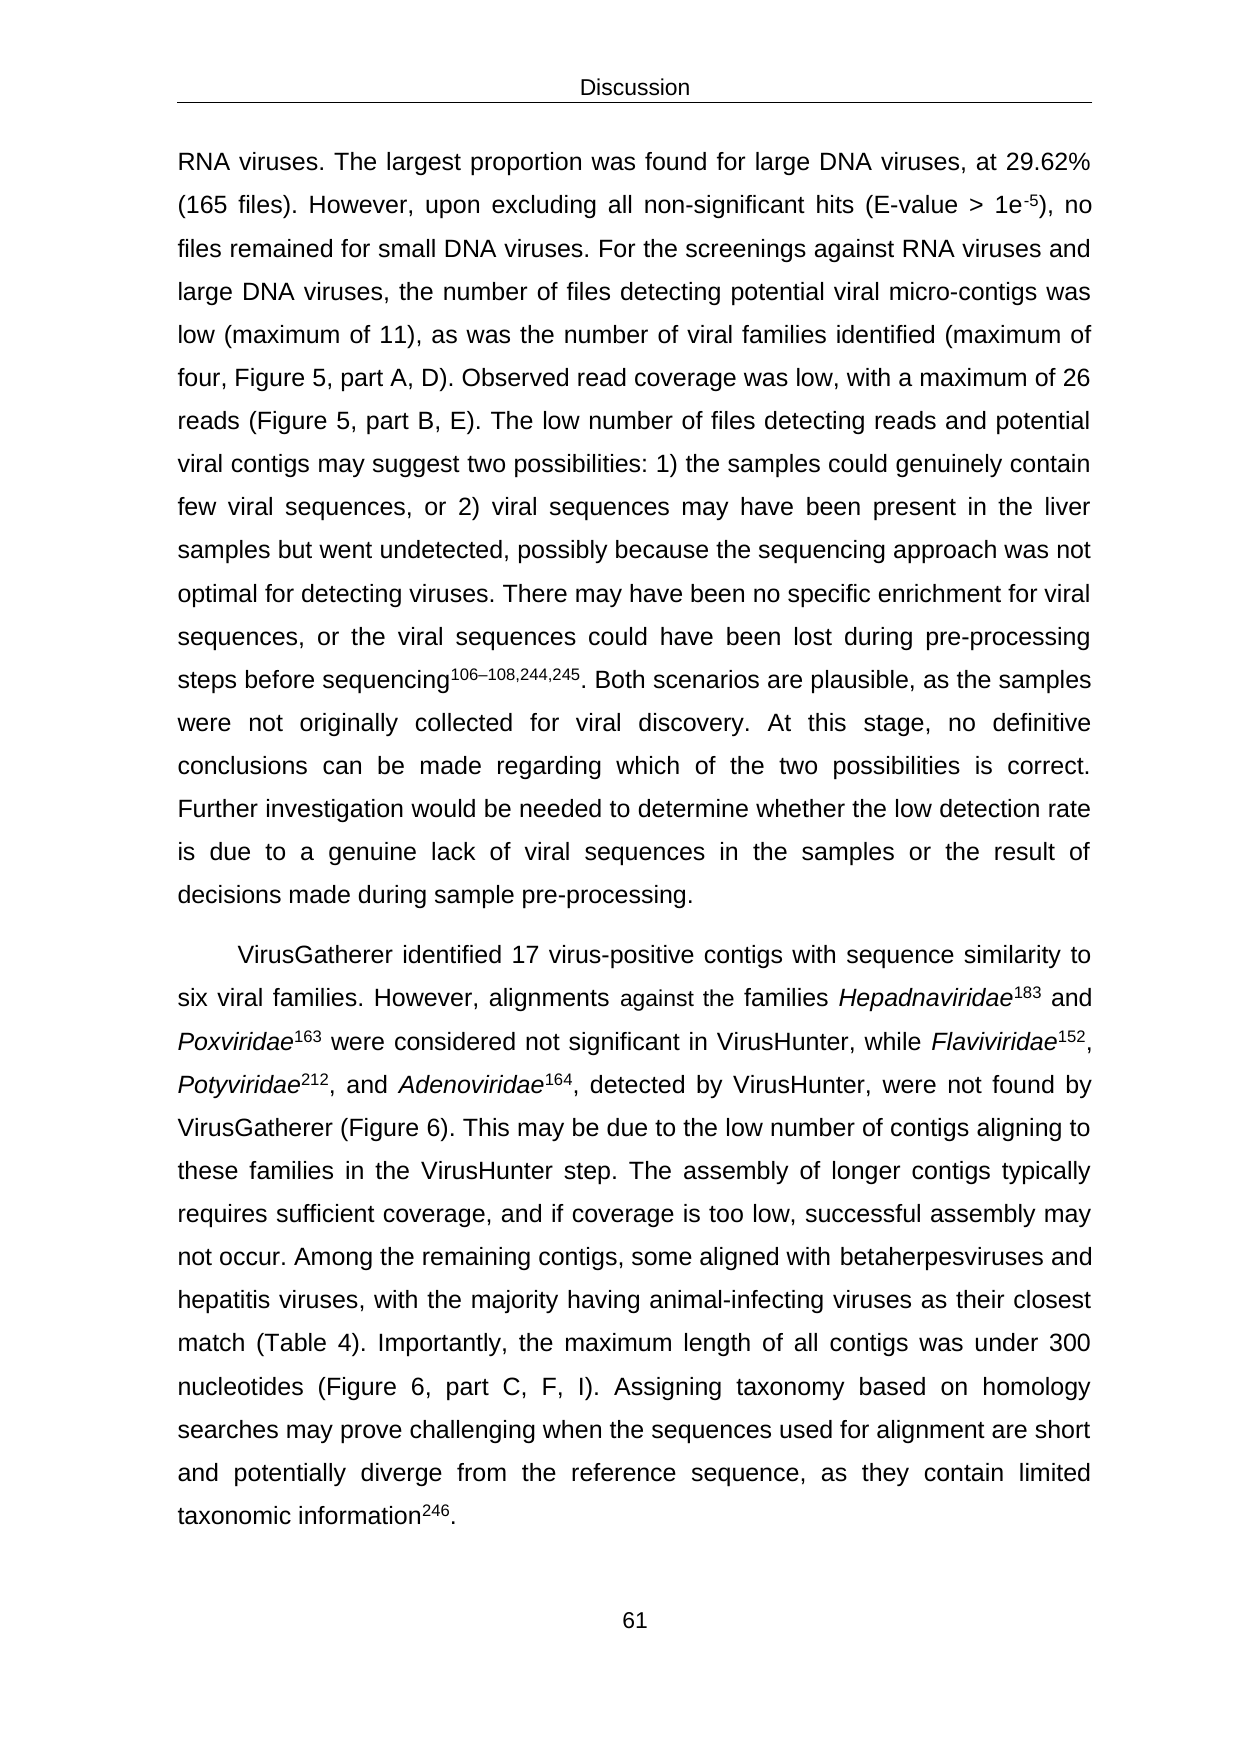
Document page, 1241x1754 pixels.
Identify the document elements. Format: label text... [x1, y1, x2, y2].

text VirusGatherer identified 17 virus-positive contigs with sequence similarity to six viral families. However, alignments against the families Hepadnaviridae183 and Poxviridae163 were considered not significant in VirusHunter, while Flaviviridae152, Potyviridae212, and Adenoviridae164, detected by VirusHunter, were not found by VirusGatherer (Figure 6). This may be due to the low number of contigs aligning to these families in the VirusHunter step. The assembly of longer contigs typically requires sufficient coverage, and if coverage is too low, successful assembly may not occur. Among the remaining contigs, some aligned with betaherpesviruses and hepatitis viruses, with the majority having animal-infecting viruses as their closest match (Table 4). Importantly, the maximum length of all contigs was under 300 nucleotides (Figure 6, part C, F, I). Assigning taxonomy based on homology searches may prove challenging when the sequences used for alignment are short and potentially diverge from the reference sequence, as they contain limited taxonomic information246. [177, 940, 1092, 1530]
text RNA viruses. The largest proportion was found for large DNA viruses, at 29.62% (165 files). However, upon excluding all non-significant hits (E-value > 1e-5), no files remained for small DNA viruses. For the screenings against RNA viruses and large DNA viruses, the number of files detecting potential viral micro-contigs was low (maximum of 11), as was the number of viral families identified (maximum of four, Figure 5, part A, D). Observed read coverage was low, with a maximum of 26 reads (Figure 5, part B, E). The low number of files detecting reads and potential viral contigs may suggest two possibilities: 1) the samples could genuinely contain few viral sequences, or 2) viral sequences may have been present in the liver samples but went undetected, possibly because the sequencing approach was not optimal for detecting viruses. There may have been no specific enrichment for viral sequences, or the viral sequences could have been lost during pre-processing steps before sequencing106–108,244,245. Both scenarios are plausible, as the samples were not originally collected for viral discovery. At this stage, no definitive conclusions can be made regarding which of the two possibilities is correct. Further investigation would be needed to determine whether the low detection rate is due to a genuine lack of viral sequences in the samples or the result of decisions made during sample pre-processing. [177, 147, 1092, 909]
